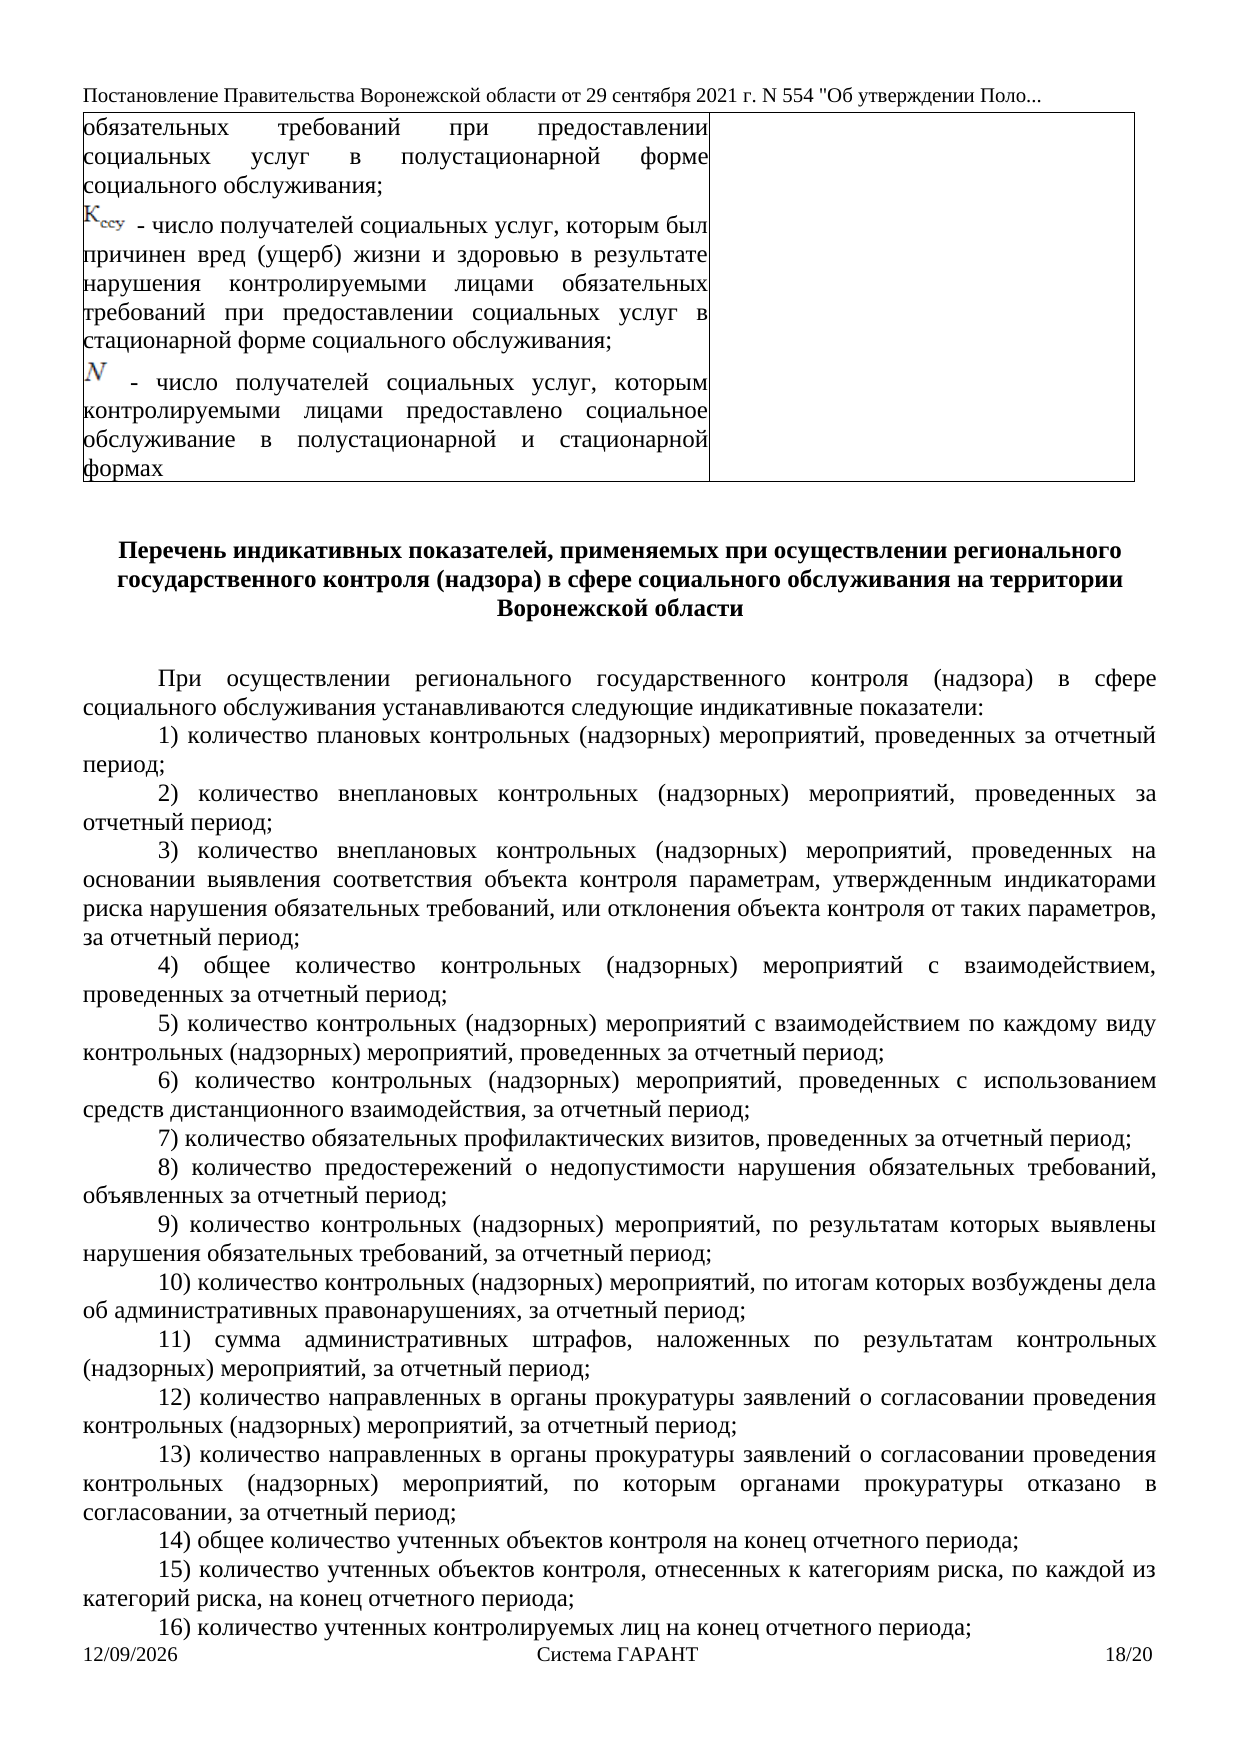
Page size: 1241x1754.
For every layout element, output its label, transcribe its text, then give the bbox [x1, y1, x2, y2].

table_cell [710, 113, 1134, 481]
picture [84, 198, 131, 234]
text 8) количество предостережений о недопустимости нарушения обязательных требований, объявленных за отчетный период; [83, 1152, 1157, 1209]
text 2) количество внеплановых контрольных (надзорных) мероприятий, проведенных за отчетный период; [83, 778, 1157, 835]
text 9) количество контрольных (надзорных) мероприятий, по результатам которых выявлены нарушения обязательных требований, за отчетный период; [83, 1209, 1157, 1267]
text 16) количество учтенных контролируемых лиц на конец отчетного периода; [83, 1612, 1157, 1640]
text При осуществлении регионального государственного контроля (надзора) в сфере социального обслуживания устанавливаются следующие индикативные показатели: [83, 663, 1157, 720]
subtitle Перечень индикативных показателей, применяемых при осуществлении регионального государственного контроля (надзора) в сфере социального обслуживания на территории Воронежской области [83, 535, 1157, 622]
text 15) количество учтенных объектов контроля, отнесенных к категориям риска, по каждой из категорий риска, на конец отчетного периода; [83, 1554, 1157, 1612]
text 12) количество направленных в органы прокуратуры заявлений о согласовании проведения контрольных (надзорных) мероприятий, за отчетный период; [83, 1382, 1157, 1439]
table_cell обязательных требований при предоставлении социальных услуг в полустационарной форме социального обслуживания; - число получателей социальных услуг, которым был причинен вред (ущерб) жизни и здоровью в результате нарушения контролируемыми лицами обязательных требований при предоставлении социальных услуг в стационарной форме социального обслуживания; - число получателей социальных услуг, которым контролируемыми лицами предоставлено социальное обслуживание в полустационарной и стационарной формах [84, 113, 709, 481]
text 6) количество контрольных (надзорных) мероприятий, проведенных с использованием средств дистанционного взаимодействия, за отчетный период; [83, 1065, 1157, 1123]
text 7) количество обязательных профилактических визитов, проведенных за отчетный период; [83, 1123, 1157, 1152]
text 11) сумма административных штрафов, наложенных по результатам контрольных (надзорных) мероприятий, за отчетный период; [83, 1324, 1157, 1382]
text 1) количество плановых контрольных (надзорных) мероприятий, проведенных за отчетный период; [83, 720, 1157, 778]
text 13) количество направленных в органы прокуратуры заявлений о согласовании проведения контрольных (надзорных) мероприятий, по которым органами прокуратуры отказано в согласовании, за отчетный период; [83, 1439, 1157, 1525]
picture [84, 354, 113, 390]
text 5) количество контрольных (надзорных) мероприятий с взаимодействием по каждому виду контрольных (надзорных) мероприятий, проведенных за отчетный период; [83, 1008, 1157, 1065]
text 3) количество внеплановых контрольных (надзорных) мероприятий, проведенных на основании выявления соответствия объекта контроля параметрам, утвержденным индикаторами риска нарушения обязательных требований, или отклонения объекта контроля от таких параметров, за отчетный период; [83, 835, 1157, 950]
text 4) общее количество контрольных (надзорных) мероприятий с взаимодействием, проведенных за отчетный период; [83, 950, 1157, 1008]
text 10) количество контрольных (надзорных) мероприятий, по итогам которых возбуждены дела об административных правонарушениях, за отчетный период; [83, 1267, 1157, 1324]
text 14) общее количество учтенных объектов контроля на конец отчетного периода; [83, 1525, 1157, 1554]
